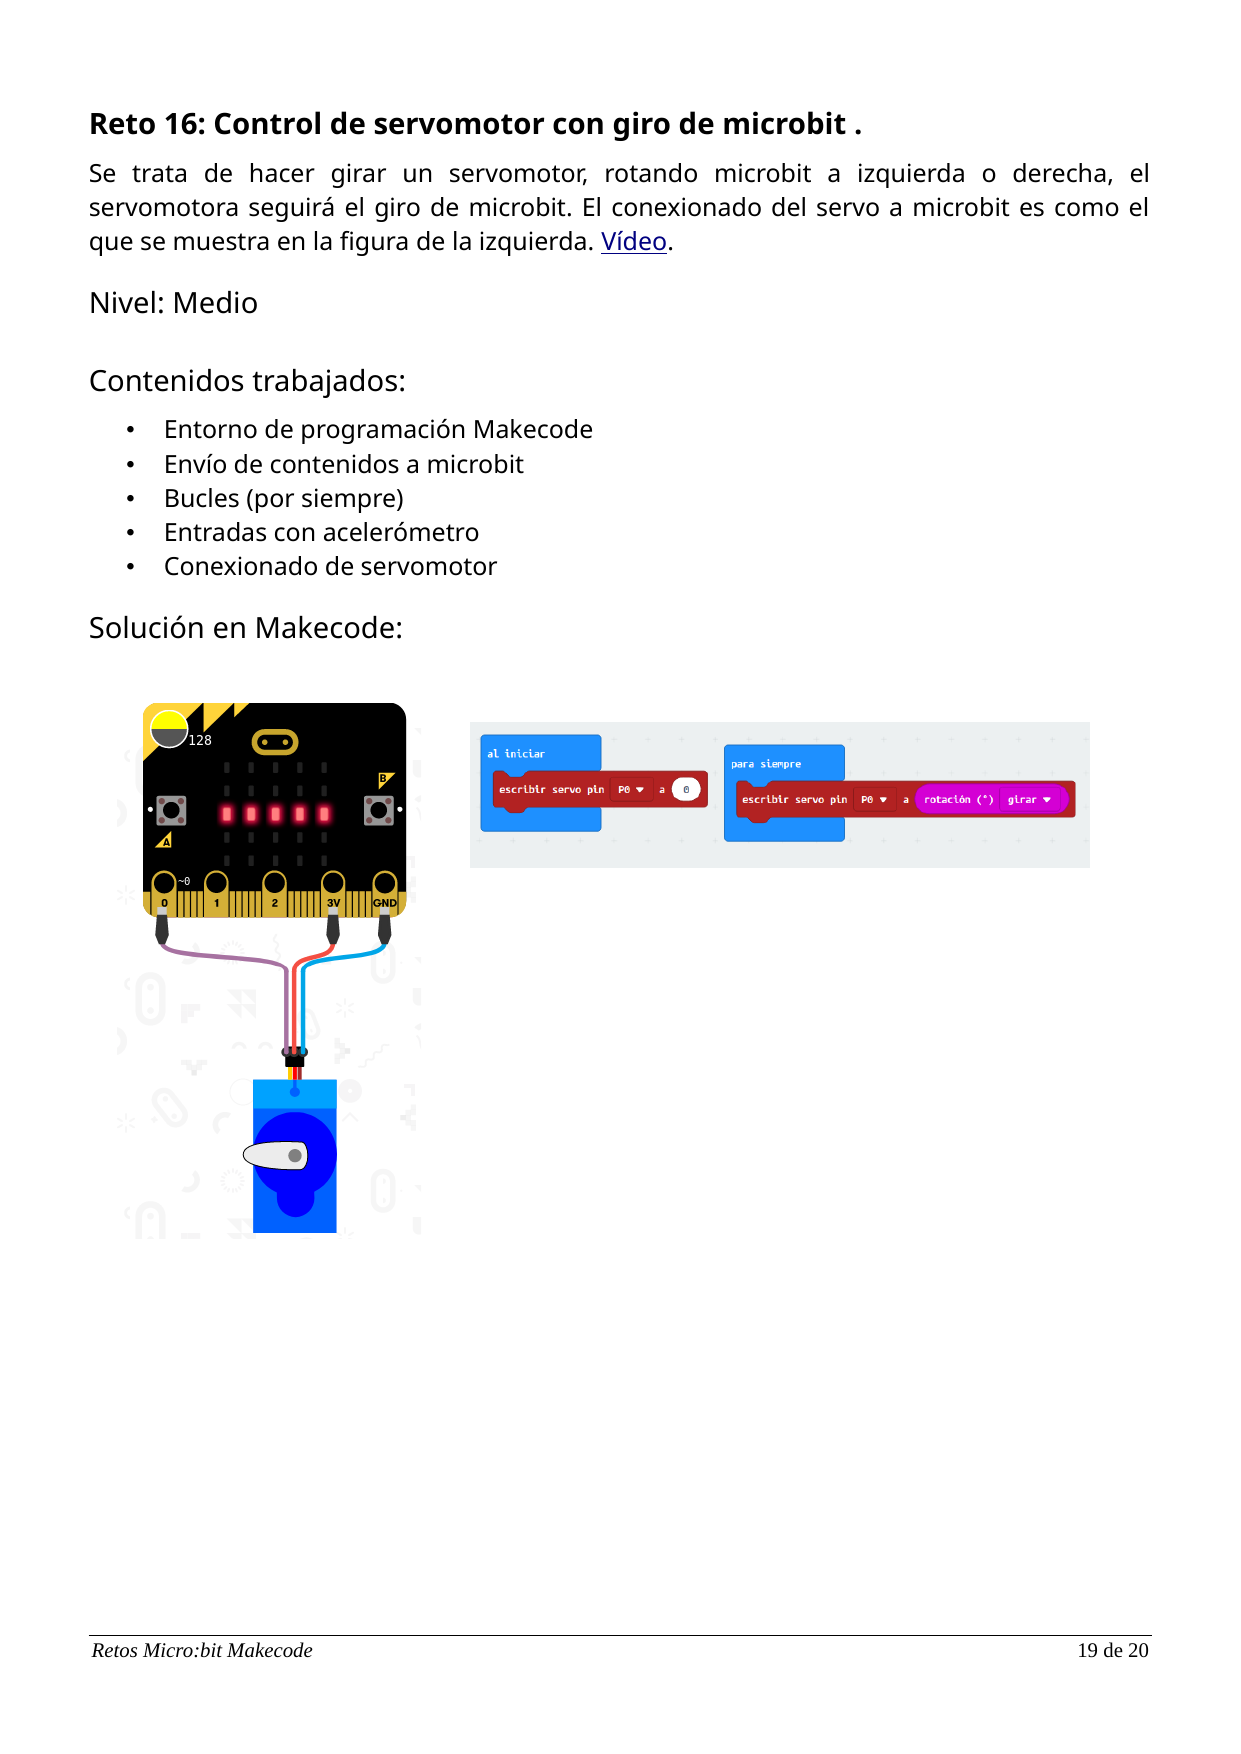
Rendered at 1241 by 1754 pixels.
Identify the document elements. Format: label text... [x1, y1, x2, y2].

list Entorno de programación Makecode [126, 412, 1152, 446]
list Bucles (por siempre) [126, 480, 1152, 514]
subtitle Contenidos trabajados: [88, 360, 1152, 400]
list Conexionado de servomotor [126, 548, 1152, 582]
subtitle Solución en Makecode: [88, 607, 1152, 647]
text Se trata de hacer girar un servomotor, rotando microbit a izquierda o derecha, el servomotora seguirá el giro de microbit. El conexionado del servo a microbit es como el que se muestra en la figura de la izquierda. Vídeo. [88, 156, 1152, 258]
subtitle Nivel: Medio [88, 283, 1152, 322]
picture [470, 722, 1090, 868]
picture [117, 694, 422, 1239]
list Envío de contenidos a microbit [126, 446, 1152, 480]
subtitle Reto 16: Control de servomotor con giro de microbit . [88, 103, 1152, 143]
list Entradas con acelerómetro [126, 514, 1152, 548]
